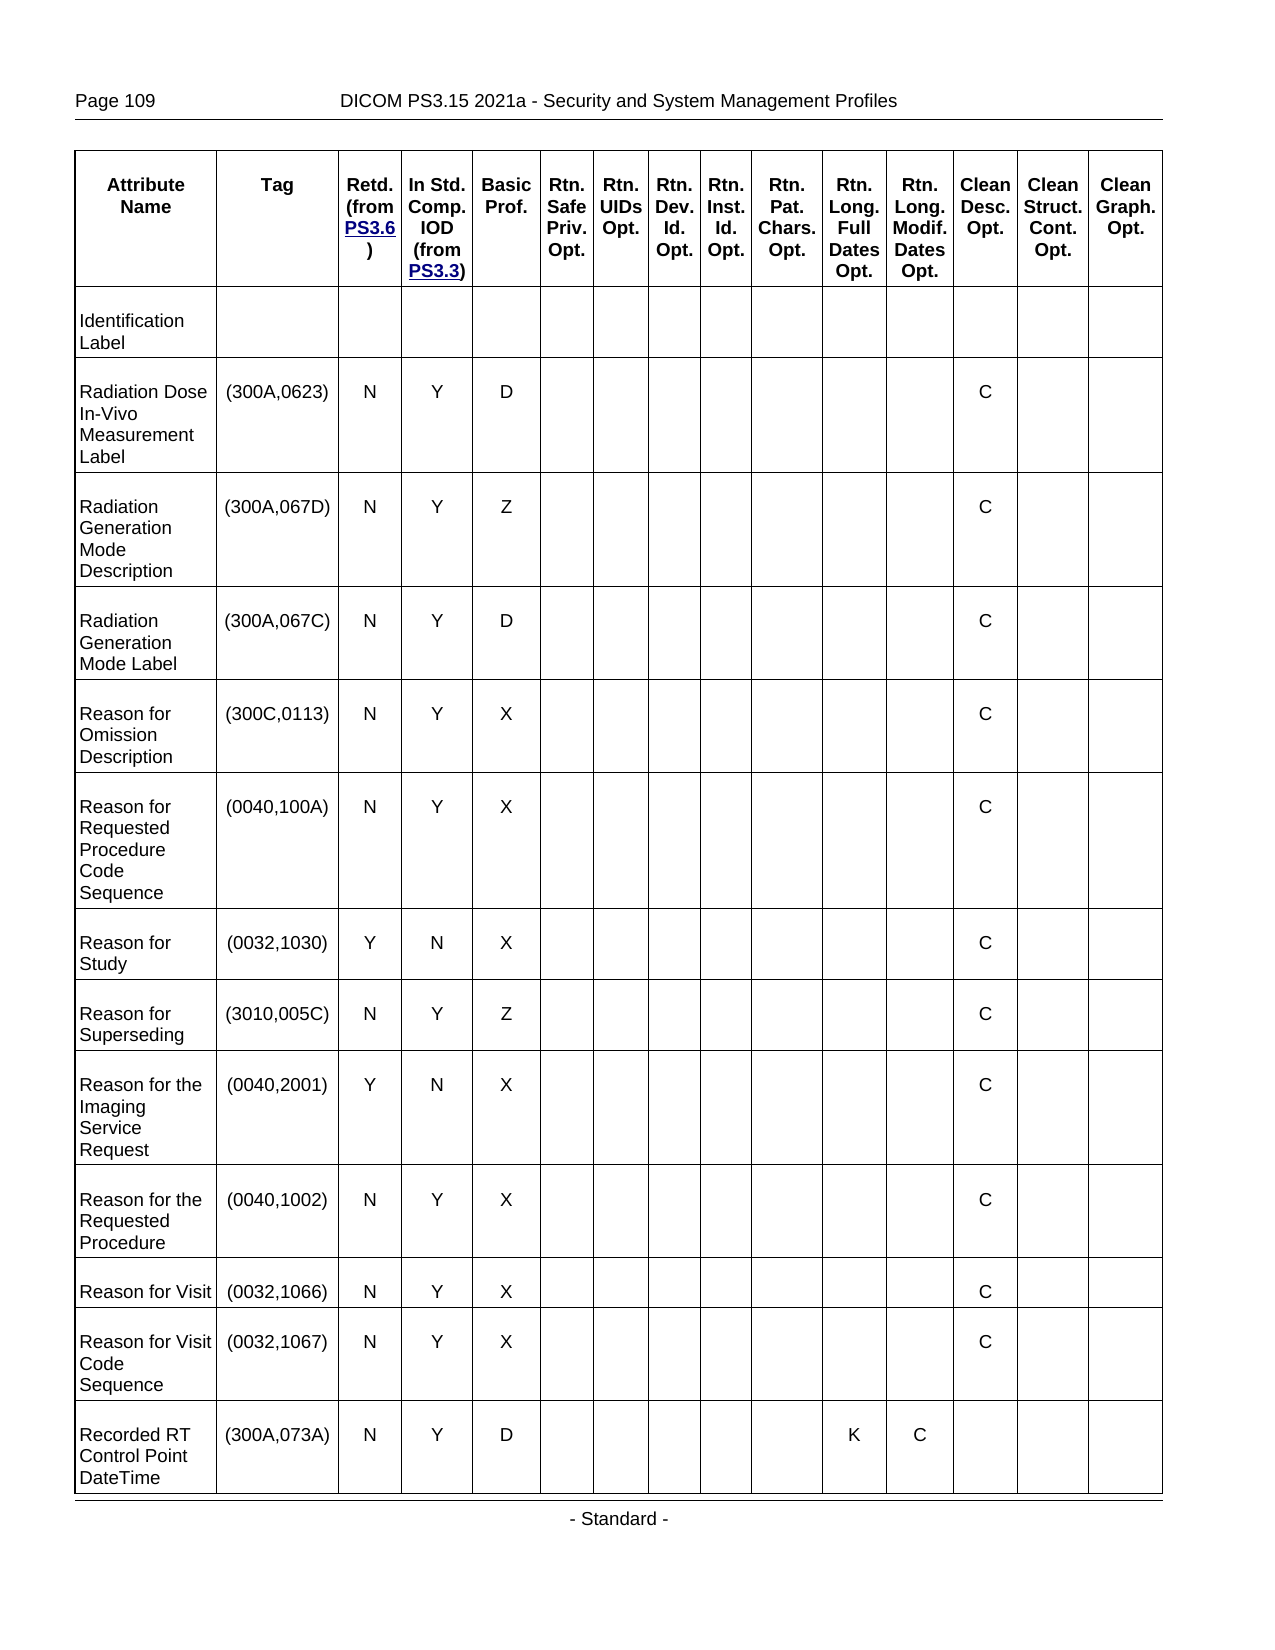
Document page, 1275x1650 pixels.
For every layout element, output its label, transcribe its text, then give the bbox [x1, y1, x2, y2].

table_cell Radiation Dose In-Vivo Measurement Label [76, 358, 216, 472]
table_cell [649, 473, 700, 586]
table_cell X [473, 1258, 540, 1307]
table_cell [541, 1258, 593, 1307]
table_cell [1089, 1401, 1162, 1492]
table_cell [701, 909, 751, 979]
table_cell Reason for Superseding [76, 980, 216, 1050]
table_cell [701, 680, 751, 772]
table_cell [594, 1401, 648, 1492]
table_cell [649, 1051, 700, 1164]
table_cell [402, 287, 472, 357]
table_cell [473, 287, 540, 357]
table_header Attribute Name [76, 151, 216, 286]
table_cell [649, 909, 700, 979]
table_header Tag [217, 151, 338, 286]
table_cell Reason for Omission Description [76, 680, 216, 772]
table_header Retd. (from PS3.6) [339, 151, 401, 286]
table_cell Y [402, 680, 472, 772]
table_cell Reason for Visit [76, 1258, 216, 1307]
table_cell [541, 1401, 593, 1492]
table_cell [649, 587, 700, 679]
table_cell N [339, 358, 401, 472]
table_header In Std. Comp. IOD (from PS3.3) [402, 151, 472, 286]
table_cell C [954, 1308, 1017, 1400]
table_cell [1089, 773, 1162, 907]
table_cell [701, 980, 751, 1050]
table_cell [887, 773, 953, 907]
table_cell [1018, 587, 1088, 679]
table_cell [752, 773, 822, 907]
table_cell [823, 287, 886, 357]
table_cell D [473, 358, 540, 472]
table_cell [954, 1401, 1017, 1492]
table_cell [823, 587, 886, 679]
table_cell K [823, 1401, 886, 1492]
table_cell [594, 680, 648, 772]
table_cell [752, 473, 822, 586]
table_cell [1089, 1051, 1162, 1164]
table_cell [887, 1258, 953, 1307]
table_cell [541, 1165, 593, 1257]
table_cell [649, 1401, 700, 1492]
table_cell [1089, 358, 1162, 472]
table_cell C [954, 1165, 1017, 1257]
table_cell [887, 680, 953, 772]
table_cell [1018, 473, 1088, 586]
table_cell [594, 773, 648, 907]
table_cell [823, 980, 886, 1050]
table_cell [887, 1308, 953, 1400]
table_cell (0040,1002) [217, 1165, 338, 1257]
table_cell Y [402, 980, 472, 1050]
table_cell [752, 1401, 822, 1492]
table_cell [1018, 287, 1088, 357]
table_cell N [402, 909, 472, 979]
table_cell [594, 1051, 648, 1164]
table_cell Recorded RT Control Point DateTime [76, 1401, 216, 1492]
table_cell Y [402, 587, 472, 679]
table_cell [752, 358, 822, 472]
table_cell C [954, 680, 1017, 772]
table_cell [954, 287, 1017, 357]
table_cell (0040,100A) [217, 773, 338, 907]
table_cell N [339, 980, 401, 1050]
table_cell [649, 680, 700, 772]
table_cell Y [339, 1051, 401, 1164]
table_cell Y [402, 1401, 472, 1492]
table_cell (300A,067D) [217, 473, 338, 586]
table_cell [649, 1308, 700, 1400]
table_cell [701, 587, 751, 679]
table_cell [1089, 473, 1162, 586]
table_cell [1018, 358, 1088, 472]
table_header Rtn. Long. Modif. Dates Opt. [887, 151, 953, 286]
table_cell [541, 473, 593, 586]
table_header Basic Prof. [473, 151, 540, 286]
table_cell [752, 1308, 822, 1400]
table_cell [823, 358, 886, 472]
table_cell [217, 287, 338, 357]
table_cell [1089, 980, 1162, 1050]
table_cell [701, 773, 751, 907]
table_cell (300A,073A) [217, 1401, 338, 1492]
table_cell Reason for Study [76, 909, 216, 979]
table_cell [541, 358, 593, 472]
table_cell [887, 358, 953, 472]
table_cell C [954, 909, 1017, 979]
table_cell Reason for Visit Code Sequence [76, 1308, 216, 1400]
table_cell [1089, 587, 1162, 679]
table_cell N [339, 473, 401, 586]
table_cell (0040,2001) [217, 1051, 338, 1164]
table_header Clean Struct. Cont. Opt. [1018, 151, 1088, 286]
table_cell C [954, 980, 1017, 1050]
table_cell [701, 1051, 751, 1164]
table_cell [752, 980, 822, 1050]
table_cell Reason for Requested Procedure Code Sequence [76, 773, 216, 907]
table_header Rtn. Pat. Chars. Opt. [752, 151, 822, 286]
table_cell Reason for the Requested Procedure [76, 1165, 216, 1257]
table_cell [1018, 909, 1088, 979]
table_cell [752, 287, 822, 357]
table_cell C [954, 473, 1017, 586]
table_cell (3010,005C) [217, 980, 338, 1050]
table_cell [887, 980, 953, 1050]
table_cell [1018, 1401, 1088, 1492]
table_cell [594, 358, 648, 472]
table_header Clean Graph. Opt. [1089, 151, 1162, 286]
table_cell X [473, 1308, 540, 1400]
table_cell [752, 587, 822, 679]
table_cell Y [339, 909, 401, 979]
table_header Clean Desc. Opt. [954, 151, 1017, 286]
table_cell C [954, 1258, 1017, 1307]
table_cell [541, 287, 593, 357]
table_cell N [339, 1165, 401, 1257]
table_cell D [473, 1401, 540, 1492]
table_cell [541, 680, 593, 772]
table_cell Y [402, 358, 472, 472]
table_cell C [954, 358, 1017, 472]
table_cell N [339, 587, 401, 679]
table_cell C [954, 1051, 1017, 1164]
table_cell Y [402, 1165, 472, 1257]
table_cell [823, 1308, 886, 1400]
table_cell [823, 909, 886, 979]
table_cell (0032,1066) [217, 1258, 338, 1307]
table_cell [823, 1051, 886, 1164]
table_cell [701, 358, 751, 472]
table_cell Y [402, 773, 472, 907]
table_cell [1018, 1165, 1088, 1257]
table_cell [1089, 287, 1162, 357]
table_cell [594, 980, 648, 1050]
table_cell [752, 1165, 822, 1257]
table_cell [752, 909, 822, 979]
table_cell [823, 773, 886, 907]
table_cell [701, 287, 751, 357]
table_cell [1018, 680, 1088, 772]
table_cell [649, 358, 700, 472]
table_cell [752, 680, 822, 772]
table_cell [594, 909, 648, 979]
table_cell Y [402, 473, 472, 586]
table_cell [649, 287, 700, 357]
table_cell [594, 473, 648, 586]
table_cell [1089, 1165, 1162, 1257]
table_cell [1089, 1258, 1162, 1307]
table_cell [823, 473, 886, 586]
table_cell N [402, 1051, 472, 1164]
table_cell [701, 1165, 751, 1257]
table_cell X [473, 909, 540, 979]
table_cell Y [402, 1308, 472, 1400]
table_header Rtn. Dev. Id. Opt. [649, 151, 700, 286]
table_cell [1018, 1308, 1088, 1400]
table_cell Z [473, 473, 540, 586]
table_cell [541, 980, 593, 1050]
table_cell [823, 1258, 886, 1307]
table_header Rtn. UIDs Opt. [594, 151, 648, 286]
table_cell [823, 680, 886, 772]
table_cell [541, 1308, 593, 1400]
table_cell [649, 1258, 700, 1307]
table_cell [541, 773, 593, 907]
table_cell [887, 1051, 953, 1164]
table_cell [887, 587, 953, 679]
table_cell (300C,0113) [217, 680, 338, 772]
table_cell [1018, 980, 1088, 1050]
table_cell Identification Label [76, 287, 216, 357]
table_cell N [339, 1401, 401, 1492]
table_cell [541, 1051, 593, 1164]
table_cell Y [402, 1258, 472, 1307]
table_cell C [954, 773, 1017, 907]
table_cell [541, 587, 593, 679]
table_cell [701, 473, 751, 586]
table_cell N [339, 680, 401, 772]
table_cell Z [473, 980, 540, 1050]
table_cell [1089, 680, 1162, 772]
table_cell N [339, 1258, 401, 1307]
table_cell D [473, 587, 540, 679]
table_cell [649, 773, 700, 907]
table_cell (300A,0623) [217, 358, 338, 472]
table_cell [1089, 1308, 1162, 1400]
table_cell [339, 287, 401, 357]
table_cell [594, 1258, 648, 1307]
table_cell [752, 1258, 822, 1307]
table_header Rtn. Long. Full Dates Opt. [823, 151, 886, 286]
table_cell X [473, 773, 540, 907]
table_cell [1018, 1051, 1088, 1164]
table_cell [594, 1165, 648, 1257]
table_cell [541, 909, 593, 979]
table_cell [649, 980, 700, 1050]
table_cell [1018, 773, 1088, 907]
table_cell Radiation Generation Mode Description [76, 473, 216, 586]
table_cell [887, 909, 953, 979]
table_cell [887, 287, 953, 357]
table_cell [887, 1165, 953, 1257]
table_cell N [339, 1308, 401, 1400]
table_cell (0032,1067) [217, 1308, 338, 1400]
table_cell X [473, 1051, 540, 1164]
table_cell [887, 473, 953, 586]
table_cell [1018, 1258, 1088, 1307]
table_cell (0032,1030) [217, 909, 338, 979]
table_cell N [339, 773, 401, 907]
table_cell [752, 1051, 822, 1164]
table_cell [594, 1308, 648, 1400]
table_cell [701, 1258, 751, 1307]
table_cell [594, 287, 648, 357]
table_cell [594, 587, 648, 679]
table_cell [649, 1165, 700, 1257]
table_cell [1089, 909, 1162, 979]
table_cell Reason for the Imaging Service Request [76, 1051, 216, 1164]
table_cell [701, 1401, 751, 1492]
table_cell C [887, 1401, 953, 1492]
table_cell [823, 1165, 886, 1257]
table_cell Radiation Generation Mode Label [76, 587, 216, 679]
table_cell X [473, 1165, 540, 1257]
table_cell X [473, 680, 540, 772]
table_cell (300A,067C) [217, 587, 338, 679]
table_header Rtn. Inst. Id. Opt. [701, 151, 751, 286]
table_cell C [954, 587, 1017, 679]
table_header Rtn. Safe Priv. Opt. [541, 151, 593, 286]
table_cell [701, 1308, 751, 1400]
